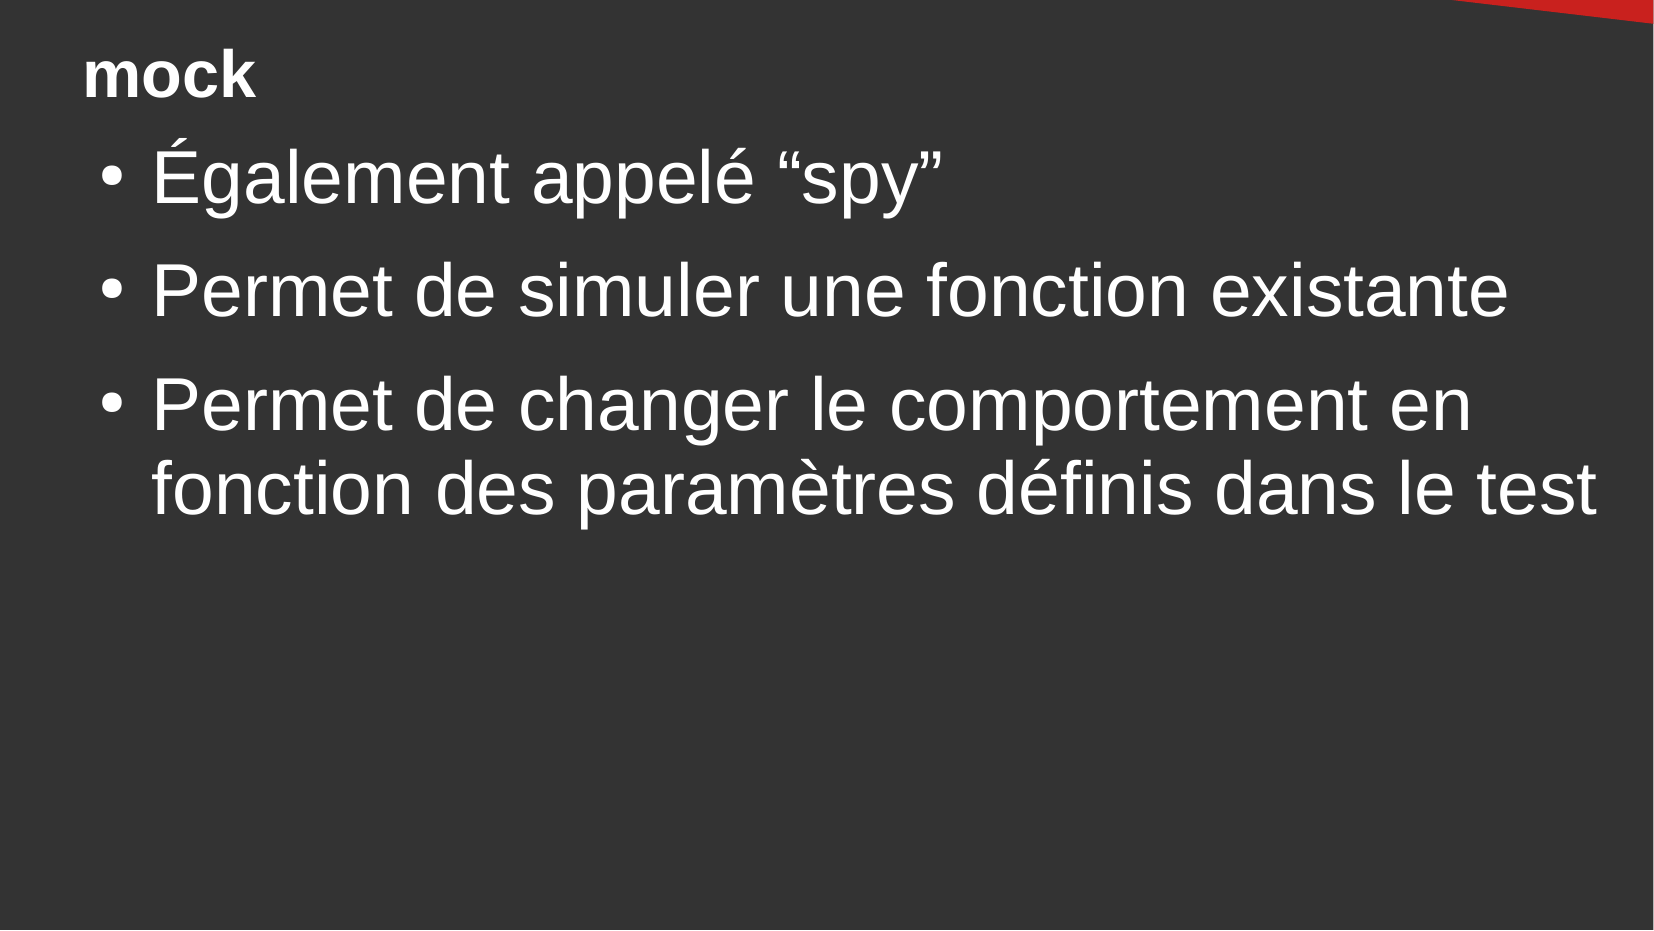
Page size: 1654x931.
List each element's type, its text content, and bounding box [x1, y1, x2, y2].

title mock [82, 37, 1571, 112]
text_box [1451, 0, 1654, 24]
list Également appelé “spy” Permet de simuler une fonction existante Permet de changer le comportement en fonction des paramètres définis dans le test [80, 135, 1619, 804]
